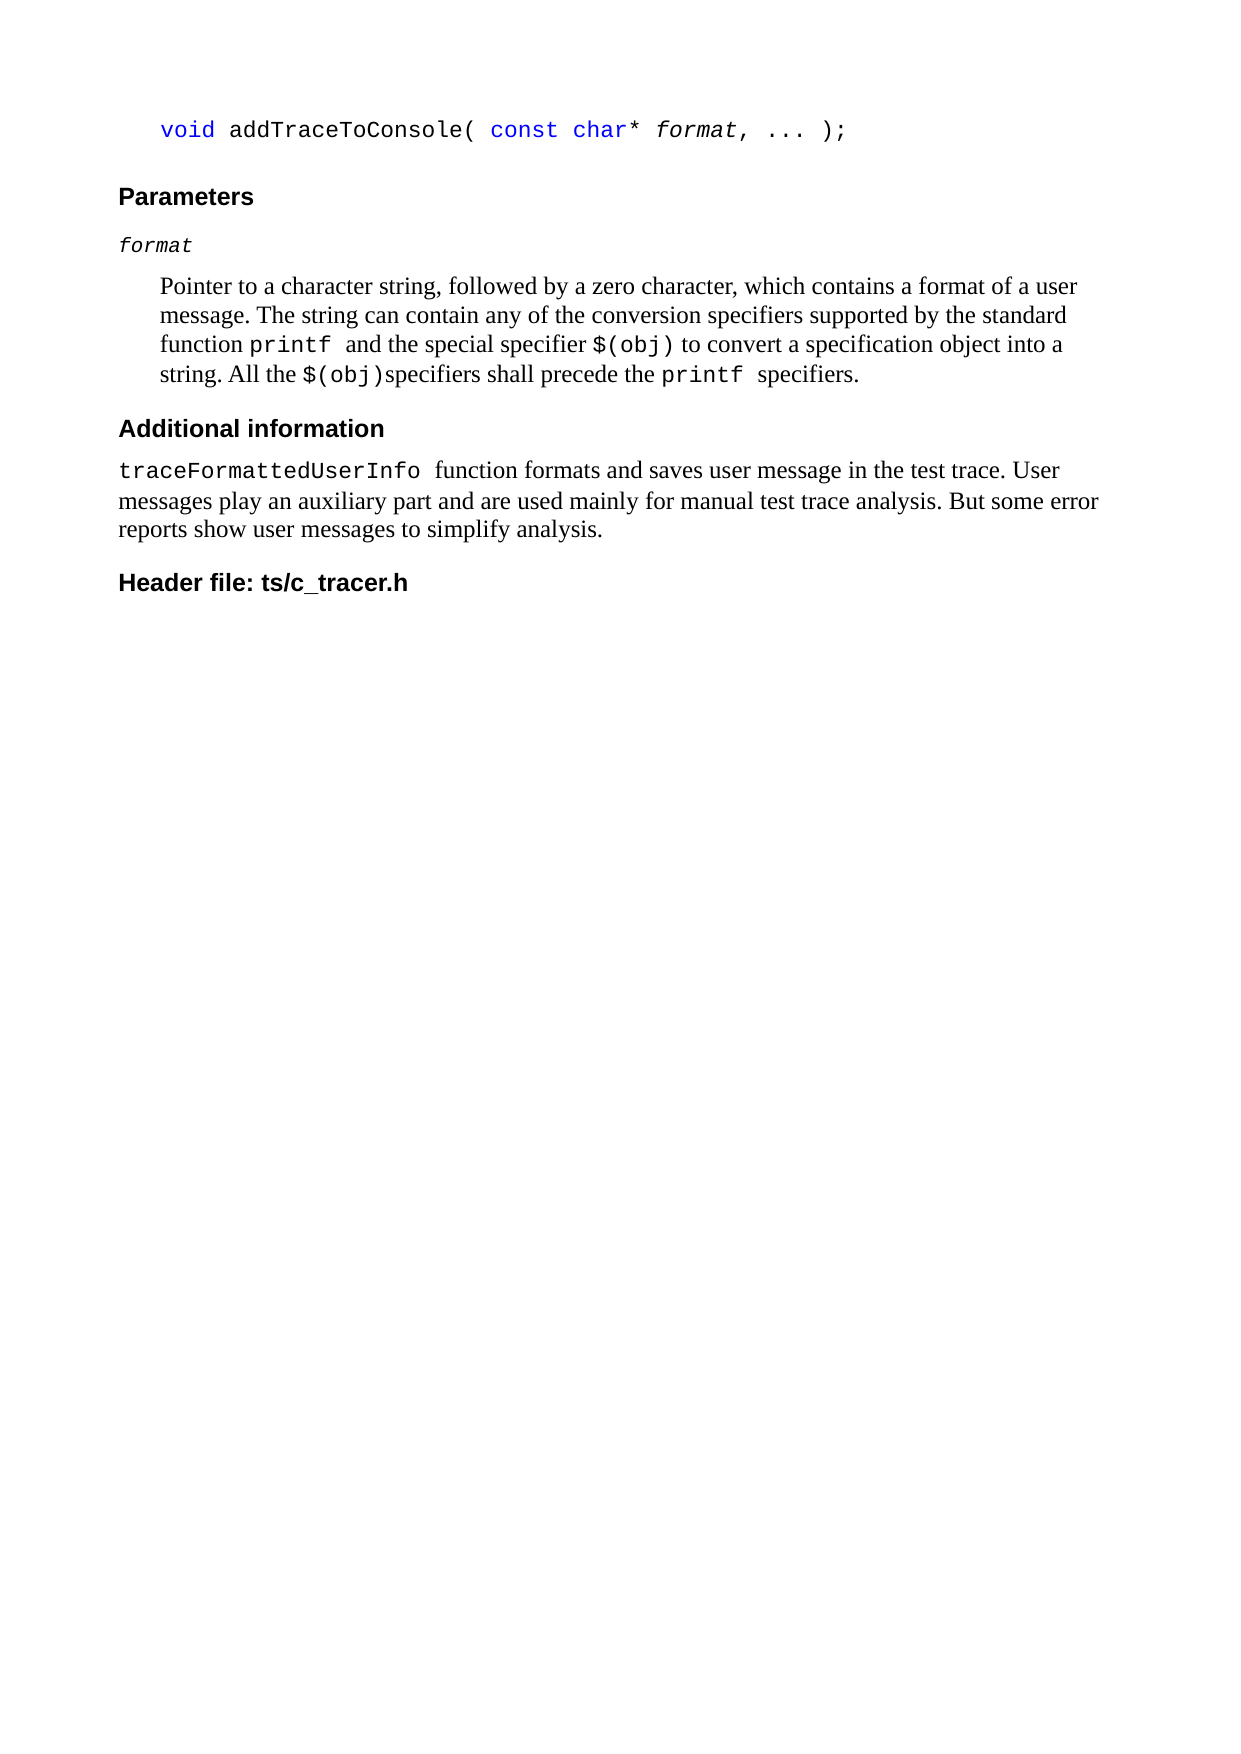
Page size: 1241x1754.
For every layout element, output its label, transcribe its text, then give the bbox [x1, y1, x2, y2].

text messages play an auxiliary part and are used mainly for manual test trace analysis. But some error [118, 486, 1122, 514]
text function printf and the special specifier $(obj) to convert a specification object into a [159, 329, 1122, 359]
subtitle Parameters [118, 182, 1122, 210]
text message. The string can contain any of the conversion specifiers supported by the standard [159, 300, 1122, 329]
text string. All the $(obj)specifiers shall precede the printf specifiers. [159, 359, 1122, 389]
text reports show user messages to simplify analysis. [118, 514, 1122, 543]
text void addTraceToConsole( const char* format, ... ); [160, 118, 1122, 144]
text Pointer to a character string, followed by a zero character, which contains a format of a user [159, 271, 1122, 300]
subtitle Header file: ts/c_tracer.h [118, 568, 1122, 597]
text format [118, 235, 1122, 259]
subtitle Additional information [118, 414, 1122, 443]
text traceFormattedUserInfo function formats and saves user message in the test trace. User [118, 456, 1122, 486]
